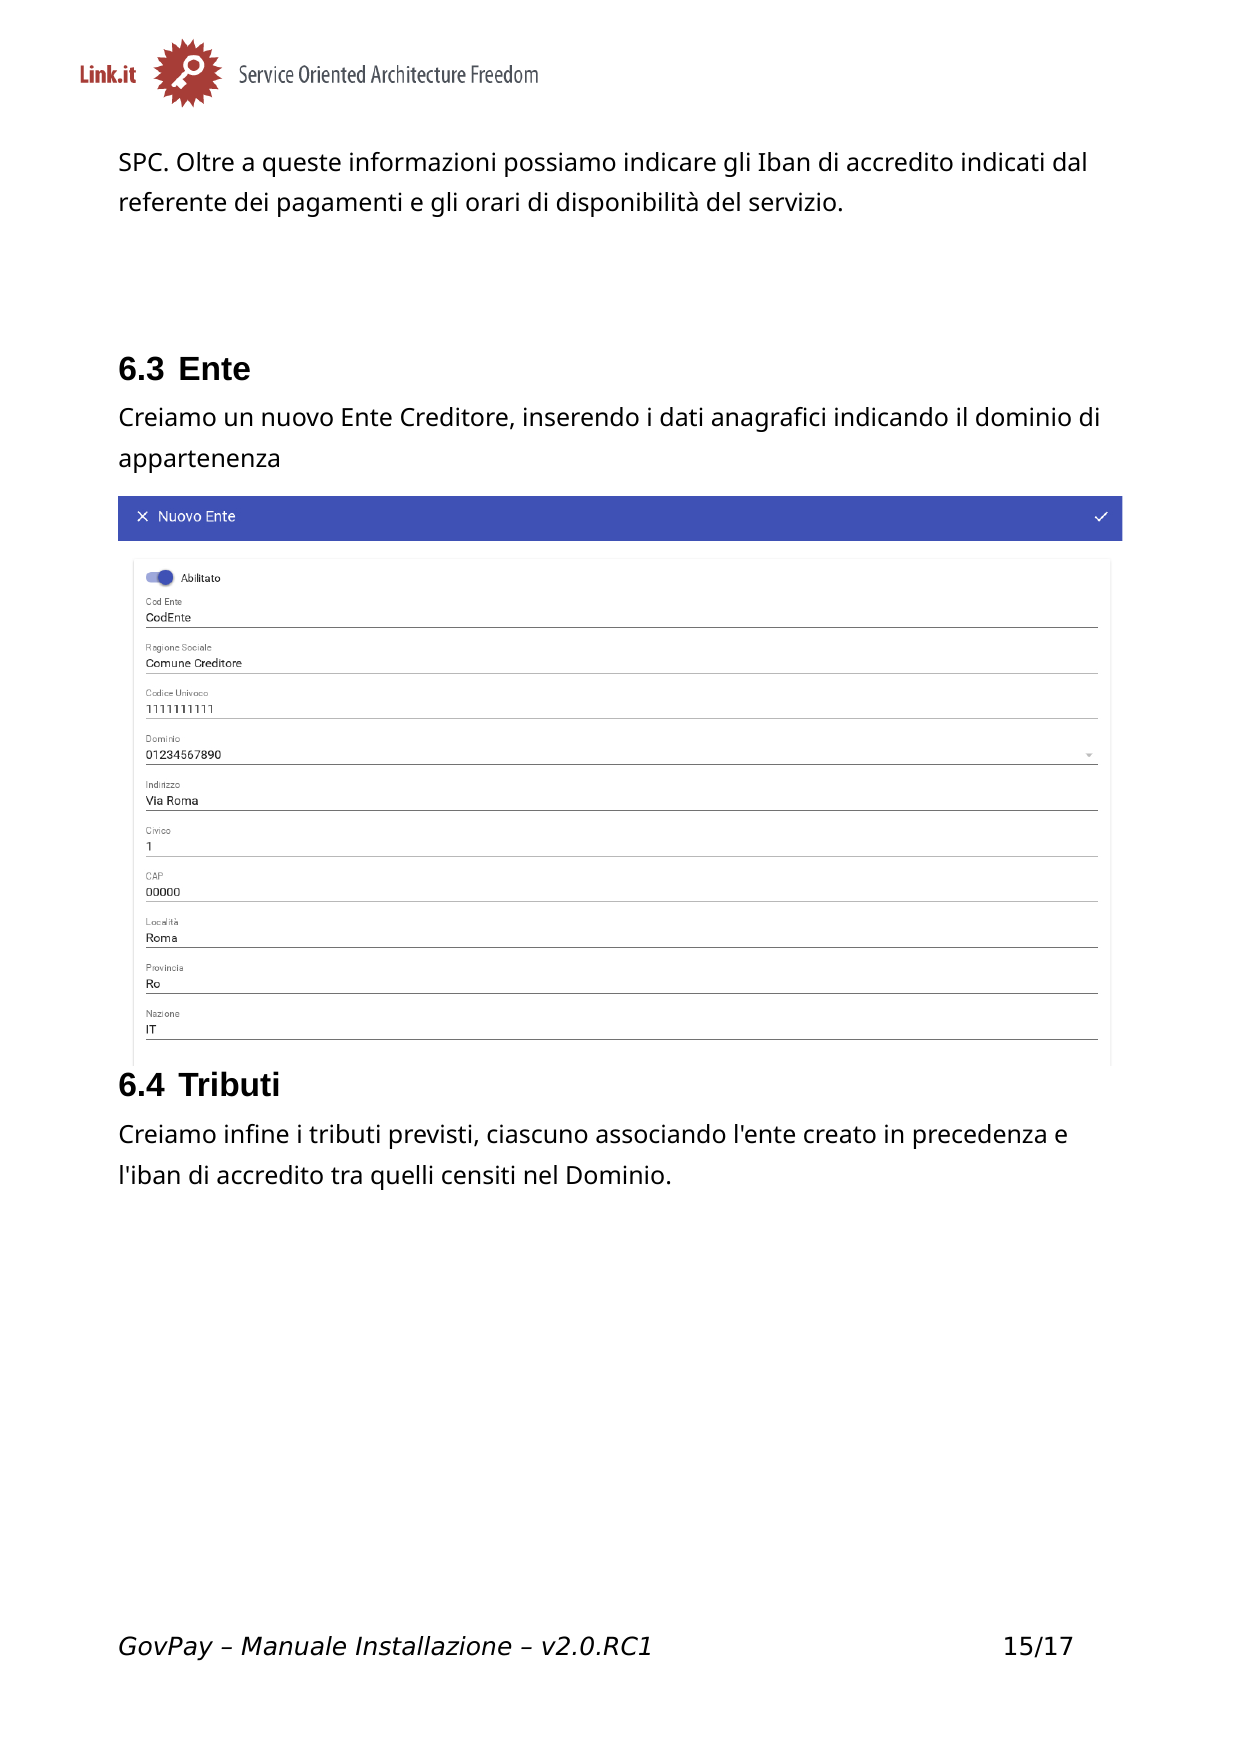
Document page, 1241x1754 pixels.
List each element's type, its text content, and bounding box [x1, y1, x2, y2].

text Creiamo infine i tributi previsti, ciascuno associando l'ente creato in precedenza e l'iban di accredito tra quelli censiti nel Dominio. [118, 1116, 1122, 1191]
subtitle Ente [118, 349, 1122, 387]
text SPC. Oltre a queste informazioni possiamo indicare gli Iban di accredito indicati dal referente dei pagamenti e gli orari di disponibilità del servizio. [118, 144, 1122, 219]
picture [118, 496, 1123, 1066]
picture [1, 33, 602, 113]
subtitle Tributi [118, 1066, 1122, 1104]
text Creiamo un nuovo Ente Creditore, inserendo i dati anagrafici indicando il dominio di appartenenza [118, 400, 1122, 475]
